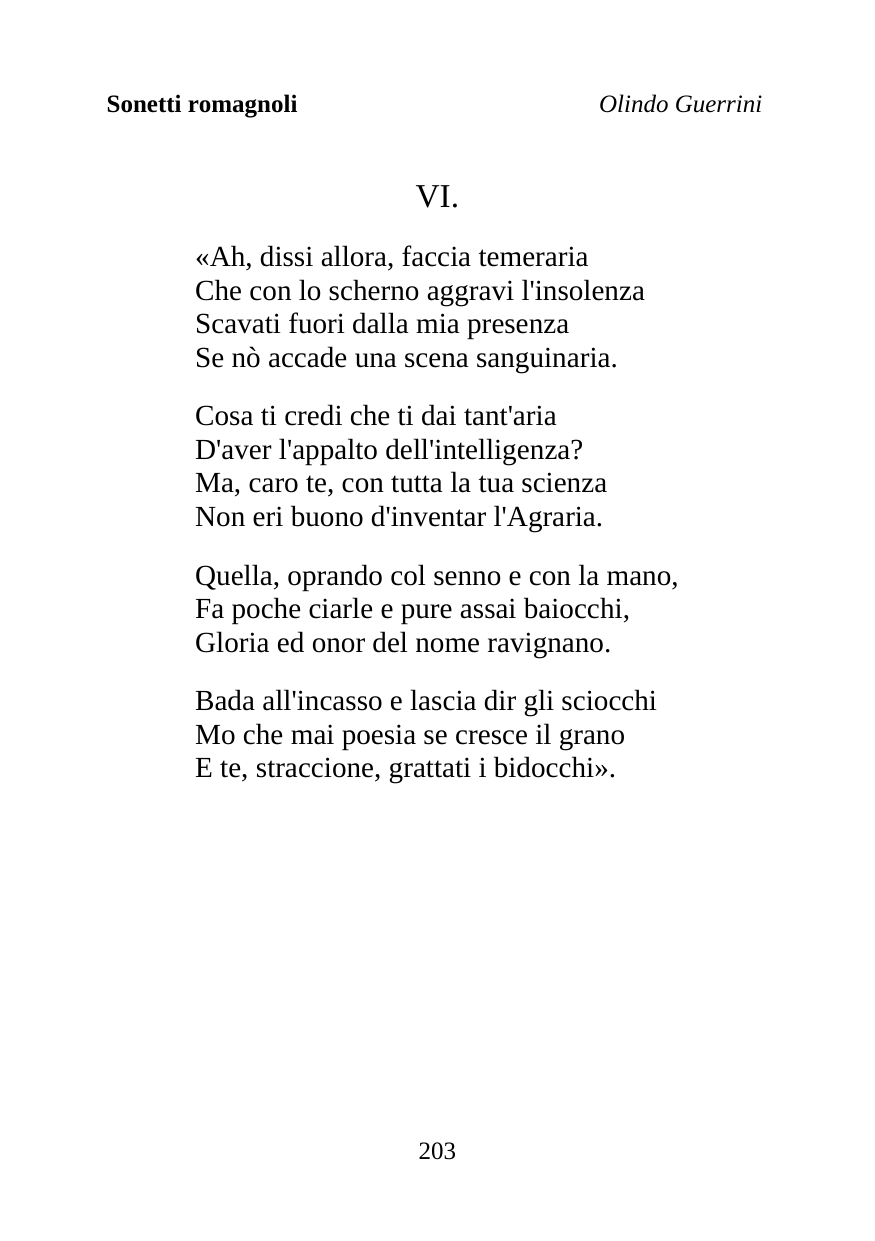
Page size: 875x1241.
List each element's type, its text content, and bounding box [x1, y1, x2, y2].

text «Ah, dissi allora, faccia temeraria Che con lo scherno aggravi l'insolenza Scavati fuori dalla mia presenza Se nò accade una scena sanguinaria. [195, 239, 768, 373]
subtitle VI. [106, 176, 768, 214]
text Quella, oprando col senno e con la mano, Fa poche ciarle e pure assai baiocchi, Gloria ed onor del nome ravignano. [195, 558, 768, 658]
text Cosa ti credi che ti dai tant'aria D'aver l'appalto dell'intelligenza? Ma, caro te, con tutta la tua scienza Non eri buono d'inventar l'Agraria. [195, 398, 768, 533]
text Bada all'incasso e lascia dir gli sciocchi Mo che mai poesia se cresce il grano E te, straccione, grattati i bidocchi». [195, 683, 768, 784]
